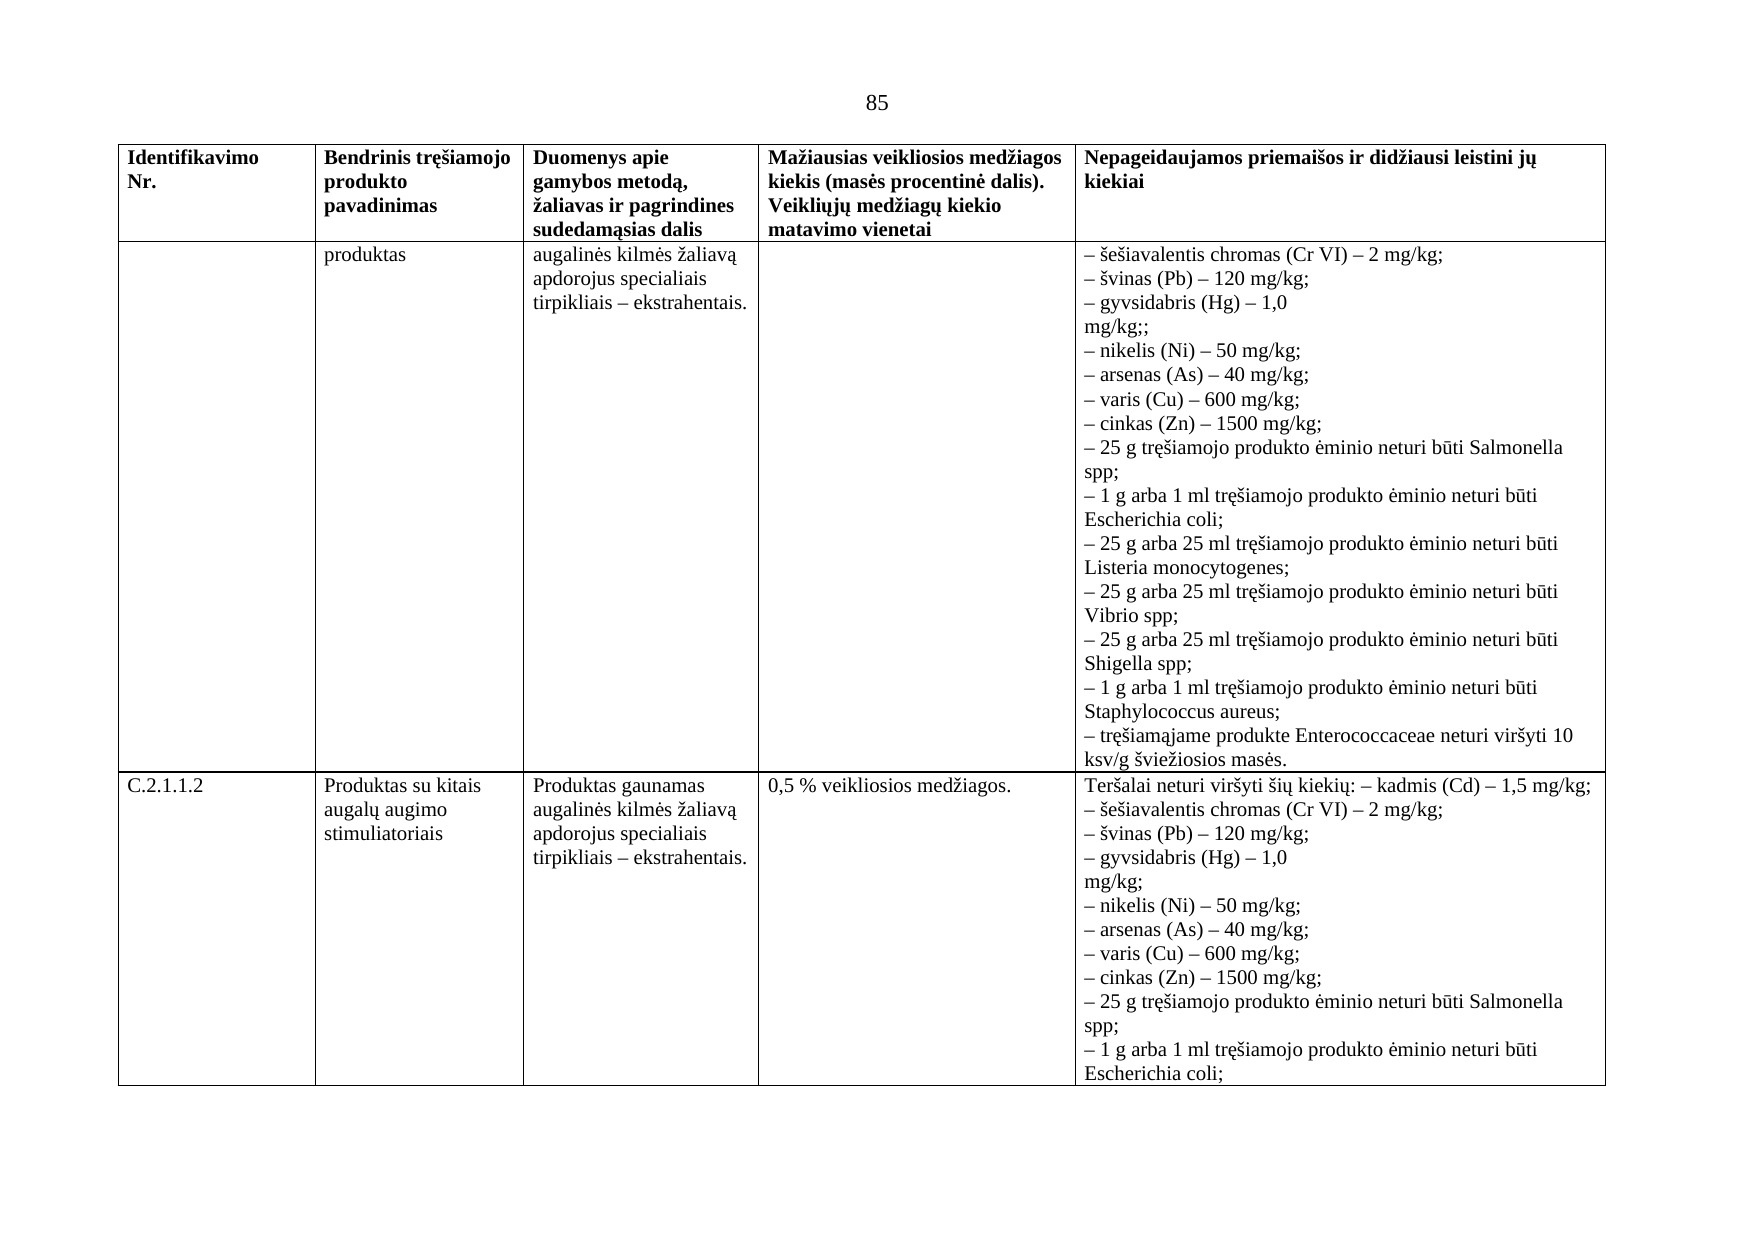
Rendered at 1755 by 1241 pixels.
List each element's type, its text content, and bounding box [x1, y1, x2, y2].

table_cell [759, 242, 1075, 771]
table_cell – šešiavalentis chromas (Cr VI) – 2 mg/kg; – švinas (Pb) – 120 mg/kg; – gyvsidabris (Hg) – 1,0 mg/kg;; – nikelis (Ni) – 50 mg/kg; – arsenas (As) – 40 mg/kg; – varis (Cu) – 600 mg/kg; – cinkas (Zn) – 1500 mg/kg; – 25 g tręšiamojo produkto ėminio neturi būti Salmonella spp; – 1 g arba 1 ml tręšiamojo produkto ėminio neturi būti Escherichia coli; – 25 g arba 25 ml tręšiamojo produkto ėminio neturi būti Listeria monocytogenes; – 25 g arba 25 ml tręšiamojo produkto ėminio neturi būti Vibrio spp; – 25 g arba 25 ml tręšiamojo produkto ėminio neturi būti Shigella spp; – 1 g arba 1 ml tręšiamojo produkto ėminio neturi būti Staphylococcus aureus; – tręšiamąjame produkte Enterococcaceae neturi viršyti 10 ksv/g šviežiosios masės. [1076, 242, 1605, 771]
table_cell C.2.1.1.2 [119, 773, 315, 1085]
table_header Bendrinis tręšiamojo produkto pavadinimas [316, 145, 523, 241]
table_cell 0,5 % veikliosios medžiagos. [759, 773, 1075, 1085]
table_cell produktas [316, 242, 523, 771]
table_cell [119, 242, 315, 771]
table_cell augalinės kilmės žaliavą apdorojus specialiais tirpikliais – ekstrahentais. [524, 242, 758, 771]
table_header Identifikavimo Nr. [119, 145, 315, 241]
table_header Mažiausias veikliosios medžiagos kiekis (masės procentinė dalis). Veikliųjų medžiagų kiekio matavimo vienetai [759, 145, 1075, 241]
table_header Nepageidaujamos priemaišos ir didžiausi leistini jų kiekiai [1076, 145, 1605, 241]
table_header Duomenys apie gamybos metodą, žaliavas ir pagrindines sudedamąsias dalis [524, 145, 758, 241]
table_cell Teršalai neturi viršyti šių kiekių: – kadmis (Cd) – 1,5 mg/kg; – šešiavalentis chromas (Cr VI) – 2 mg/kg; – švinas (Pb) – 120 mg/kg; – gyvsidabris (Hg) – 1,0 mg/kg; – nikelis (Ni) – 50 mg/kg; – arsenas (As) – 40 mg/kg; – varis (Cu) – 600 mg/kg; – cinkas (Zn) – 1500 mg/kg; – 25 g tręšiamojo produkto ėminio neturi būti Salmonella spp; – 1 g arba 1 ml tręšiamojo produkto ėminio neturi būti Escherichia coli; [1076, 773, 1605, 1085]
table_cell Produktas gaunamas augalinės kilmės žaliavą apdorojus specialiais tirpikliais – ekstrahentais. [524, 773, 758, 1085]
table_cell Produktas su kitais augalų augimo stimuliatoriais [316, 773, 523, 1085]
